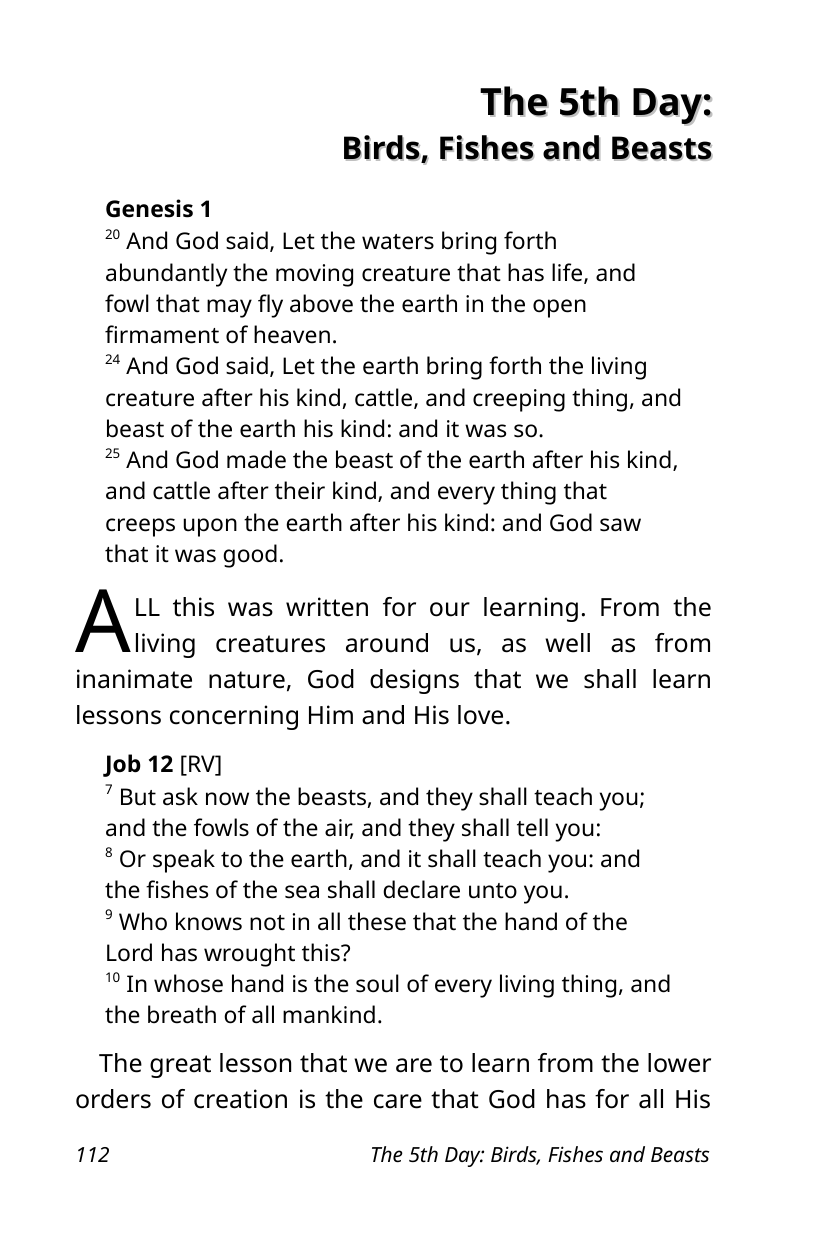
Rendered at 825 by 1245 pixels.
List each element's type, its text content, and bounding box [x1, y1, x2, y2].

text Genesis 1 [105, 193, 712, 224]
text ALL this was written for our learning. From the living creatures around us, as well as from inanimate nature, God designs that we shall learn lessons concerning Him and His love. [75, 590, 712, 731]
text 25 And God made the beast of the earth after his kind, and cattle after their kind, and every thing that creeps upon the earth after his kind: and God saw that it was good. [105, 444, 682, 569]
text 24 And God said, Let the earth bring forth the living creature after his kind, cattle, and creeping thing, and beast of the earth his kind: and it was so. [105, 350, 682, 444]
text Job 12 [RV] [105, 748, 712, 779]
text 8 Or speak to the earth, and it shall teach you: and the fishes of the sea shall declare unto you. [105, 843, 682, 906]
text 7 But ask now the beasts, and they shall teach you; and the fowls of the air, and they shall tell you: [105, 781, 682, 843]
text 10 In whose hand is the soul of every living thing, and the breath of all mankind. [105, 968, 682, 1031]
title The 5th Day: Birds, Fishes and Beasts [75, 75, 712, 169]
text 9 Who knows not in all these that the hand of the Lord has wrought this? [105, 906, 682, 968]
text The great lesson that we are to learn from the lower orders of creation is the care that God has for all His [75, 1046, 712, 1116]
text 20 And God said, Let the waters bring forth abundantly the moving creature that has life, and fowl that may fly above the earth in the open firmament of heaven. [105, 225, 682, 350]
